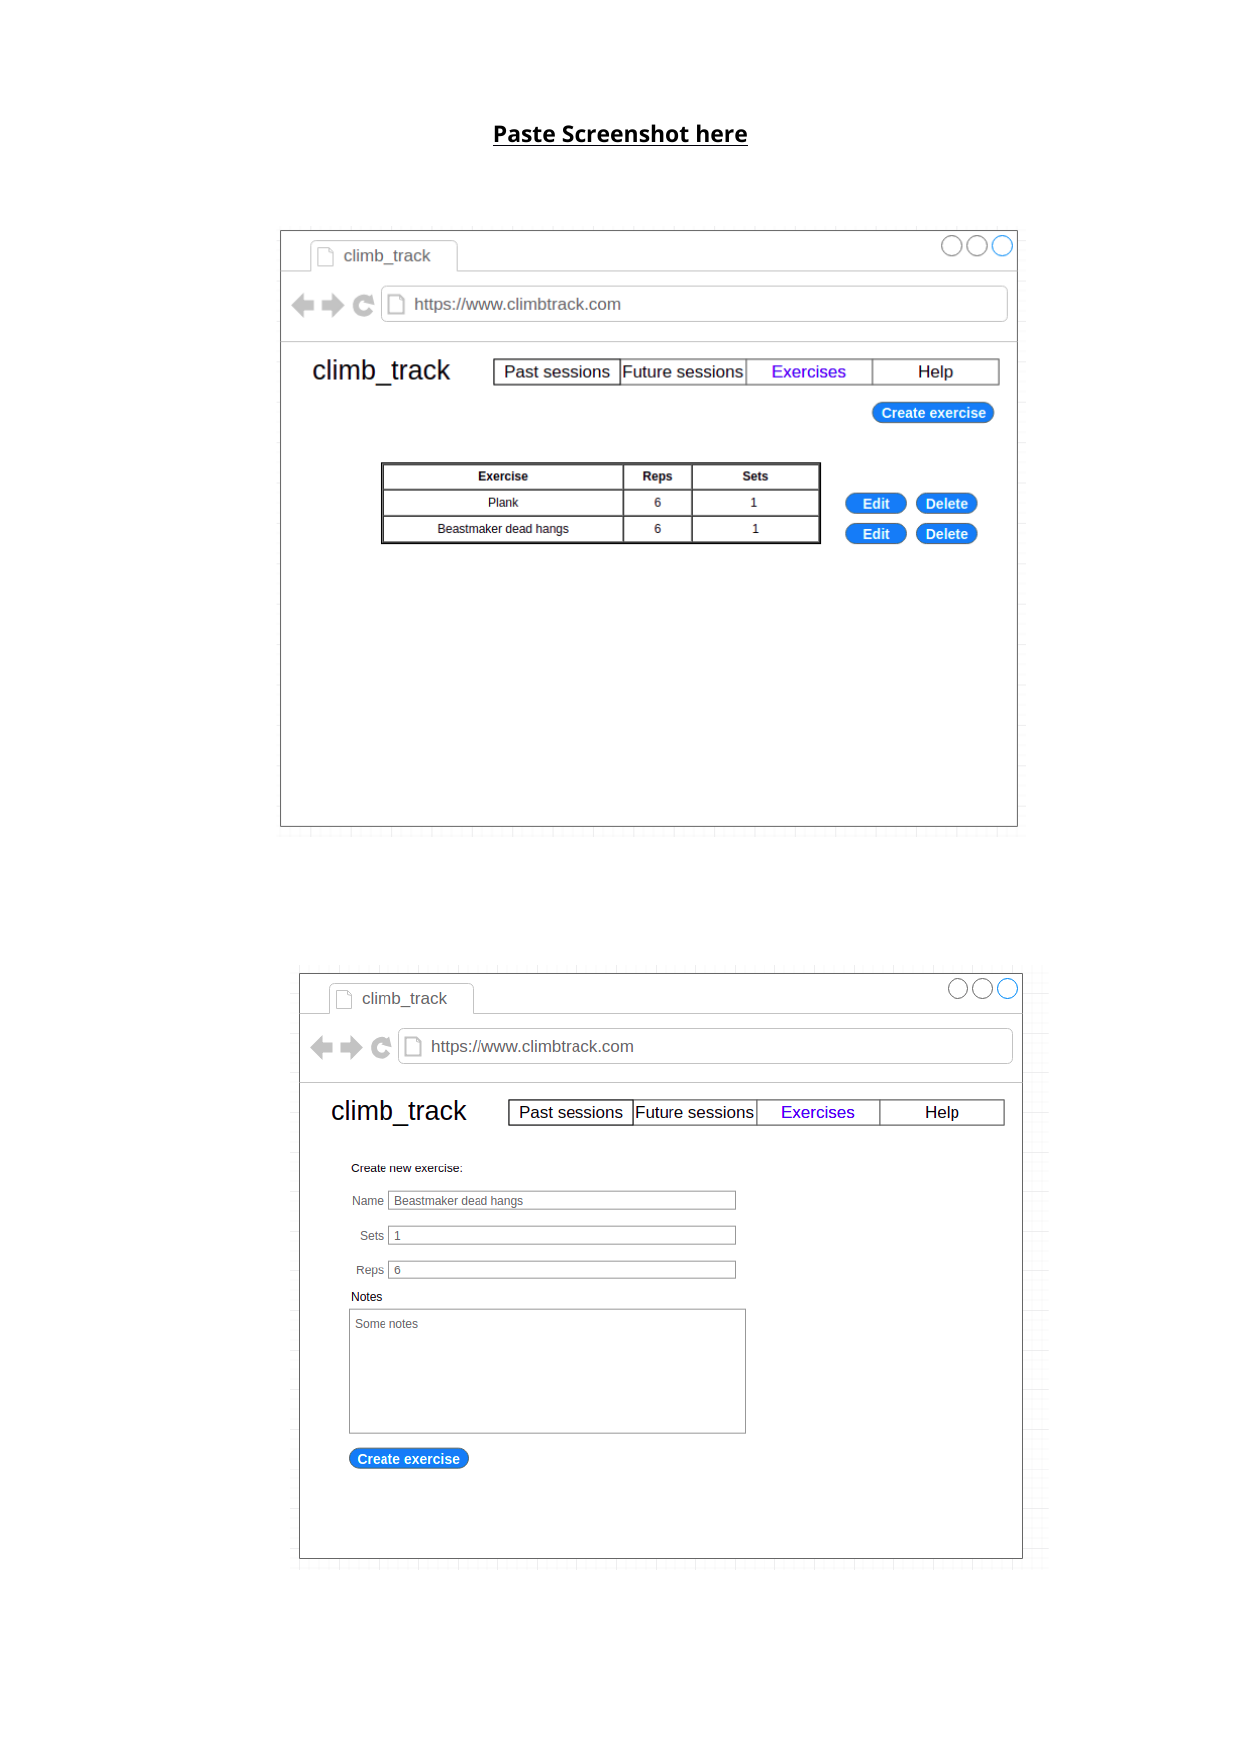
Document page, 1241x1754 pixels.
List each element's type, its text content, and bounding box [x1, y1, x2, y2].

text Paste Screenshot here [118, 118, 1122, 149]
picture [290, 965, 1049, 1570]
picture [276, 226, 1026, 837]
